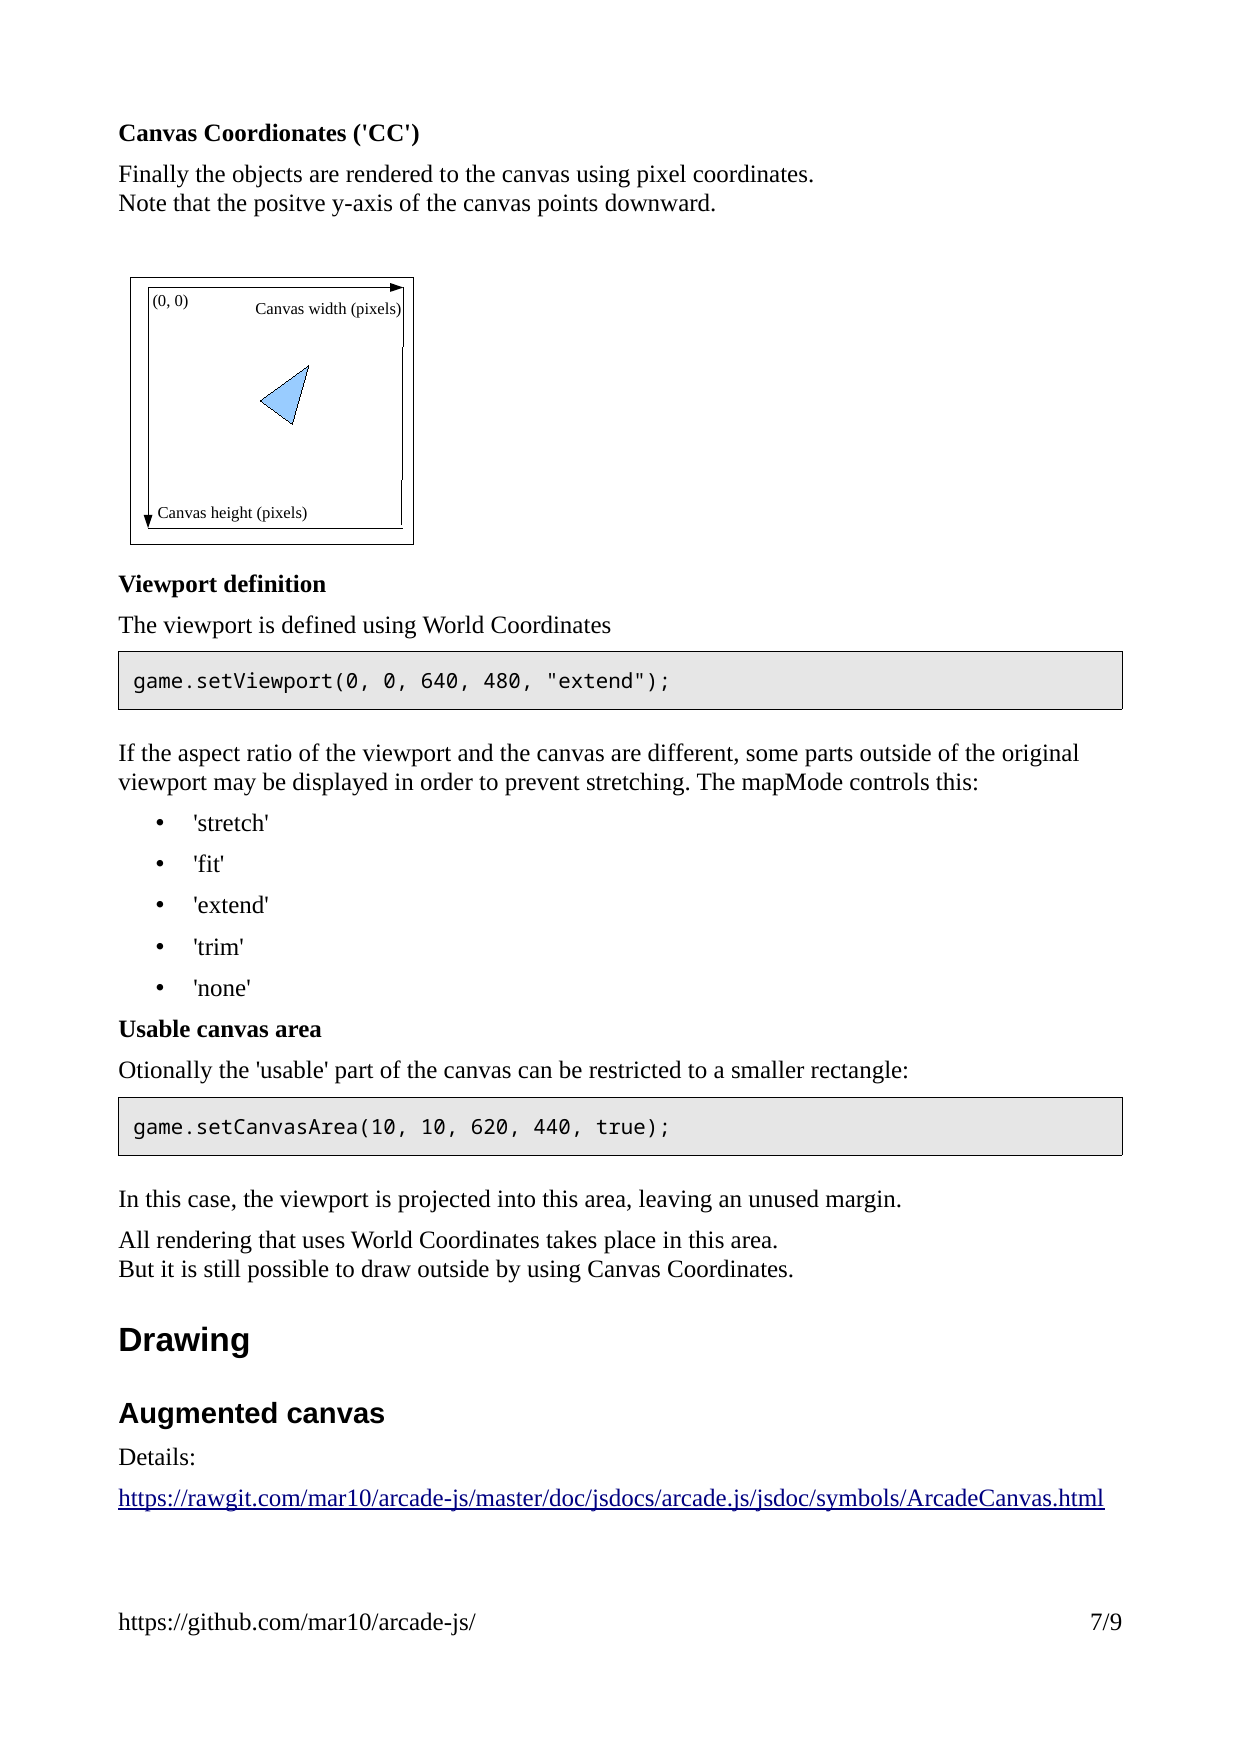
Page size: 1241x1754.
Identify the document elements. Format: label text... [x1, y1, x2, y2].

list 'fit' [156, 849, 1122, 878]
list 'trim' [156, 932, 1122, 961]
text game.setViewport(0, 0, 640, 480, "extend"); [119, 652, 1122, 709]
list 'extend' [156, 891, 1122, 919]
text If the aspect ratio of the viewport and the canvas are different, some parts outside of the original viewport may be displayed in order to prevent stretching. The mapMode controls this: [118, 710, 1122, 796]
text Details: [118, 1442, 1122, 1471]
text Usable canvas area [118, 1014, 1122, 1043]
text Finally the objects are rendered to the canvas using pixel coordinates. Note that the positve y-axis of the canvas points downward. [118, 159, 1122, 217]
subtitle Augmented canvas [118, 1396, 1122, 1430]
text Viewport definition [118, 569, 1122, 597]
text Otionally the 'usable' part of the canvas can be restricted to a smaller rectangle: [118, 1056, 1122, 1084]
list 'stretch' [156, 808, 1122, 837]
text https://rawgit.com/mar10/arcade-js/master/doc/jsdocs/arcade.js/jsdoc/symbols/ArcadeCanvas.html [118, 1483, 1122, 1512]
list 'none' [156, 973, 1122, 1002]
text All rendering that uses World Coordinates takes place in this area. But it is still possible to draw outside by using Canvas Coordinates. [118, 1225, 1122, 1283]
text In this case, the viewport is projected into this area, leaving an unused margin. [118, 1156, 1122, 1213]
subtitle Drawing [118, 1320, 1122, 1359]
text Canvas Coordionates ('CC') [118, 118, 1122, 147]
text The viewport is defined using World Coordinates [118, 610, 1122, 639]
text game.setCanvasArea(10, 10, 620, 440, true); [119, 1098, 1122, 1155]
